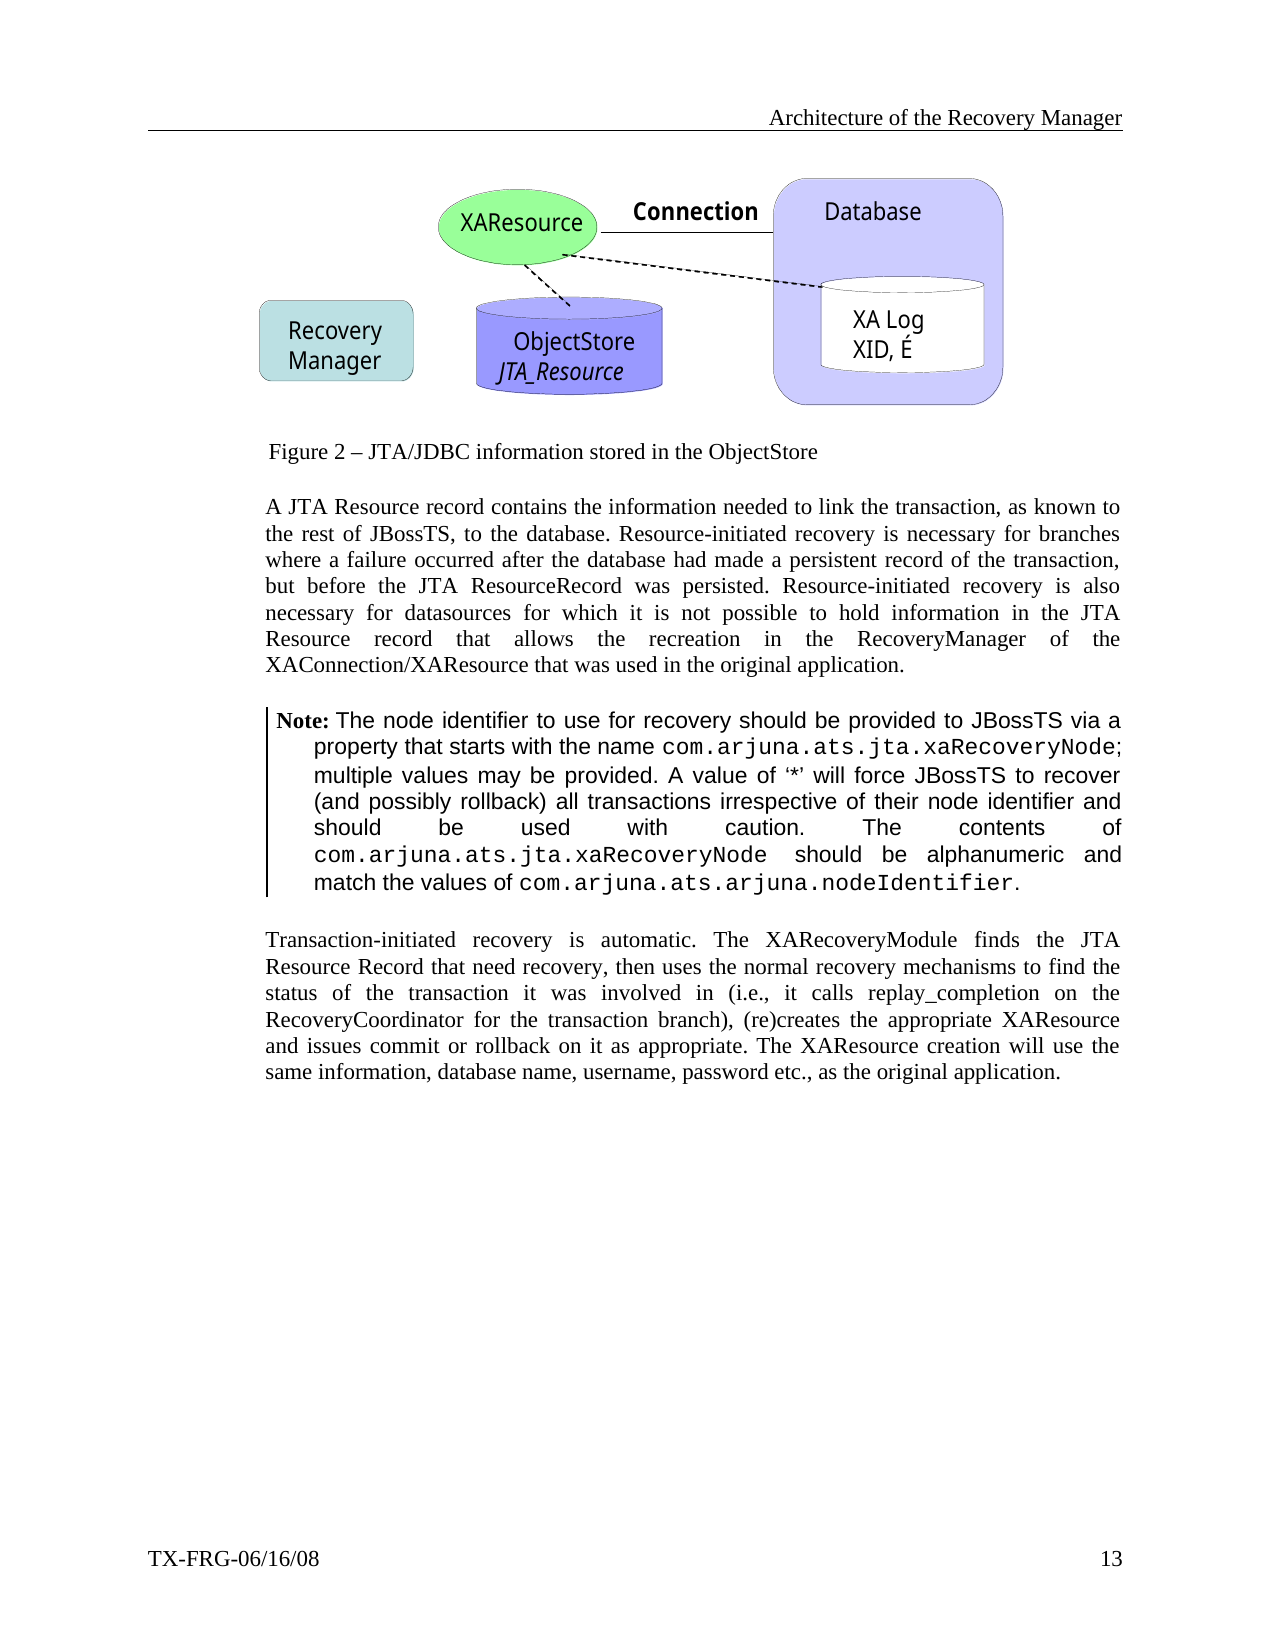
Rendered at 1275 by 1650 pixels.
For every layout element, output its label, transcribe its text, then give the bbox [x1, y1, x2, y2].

text Transaction-initiated recovery is automatic. The XARecoveryModule finds the JTA Resource Record that need recovery, then uses the normal recovery mechanisms to find the status of the transaction it was involved in (i.e., it calls replay_completion on the RecoveryCoordinator for the transaction branch), (re)creates the appropriate XAResource and issues commit or rollback on it as appropriate. The XAResource creation will use the same information, database name, username, password etc., as the original application. [265, 927, 1122, 1085]
text Figure 2 – JTA/JDBC information stored in the ObjectStore [268, 438, 1122, 464]
list The node identifier to use for recovery should be provided to JBossTS via a property that starts with the name com.arjuna.ats.jta.xaRecoveryNode; multiple values may be provided. A value of ‘*’ will force JBossTS to recover (and possibly rollback) all transactions irrespective of their node identifier and should be used with caution. The contents of com.arjuna.ats.jta.xaRecoveryNode should be alphanumeric and match the values of com.arjuna.ats.arjuna.nodeIdentifier. [268, 707, 1122, 897]
text A JTA Resource record contains the information needed to link the transaction, as known to the rest of JBossTS, to the database. Resource-initiated recovery is necessary for branches where a failure occurred after the database had made a persistent record of the transaction, but before the JTA ResourceRecord was persisted. Resource-initiated recovery is also necessary for datasources for which it is not possible to hold information in the JTA Resource record that allows the recreation in the RecoveryManager of the XAConnection/XAResource that was used in the original application. [265, 493, 1122, 678]
